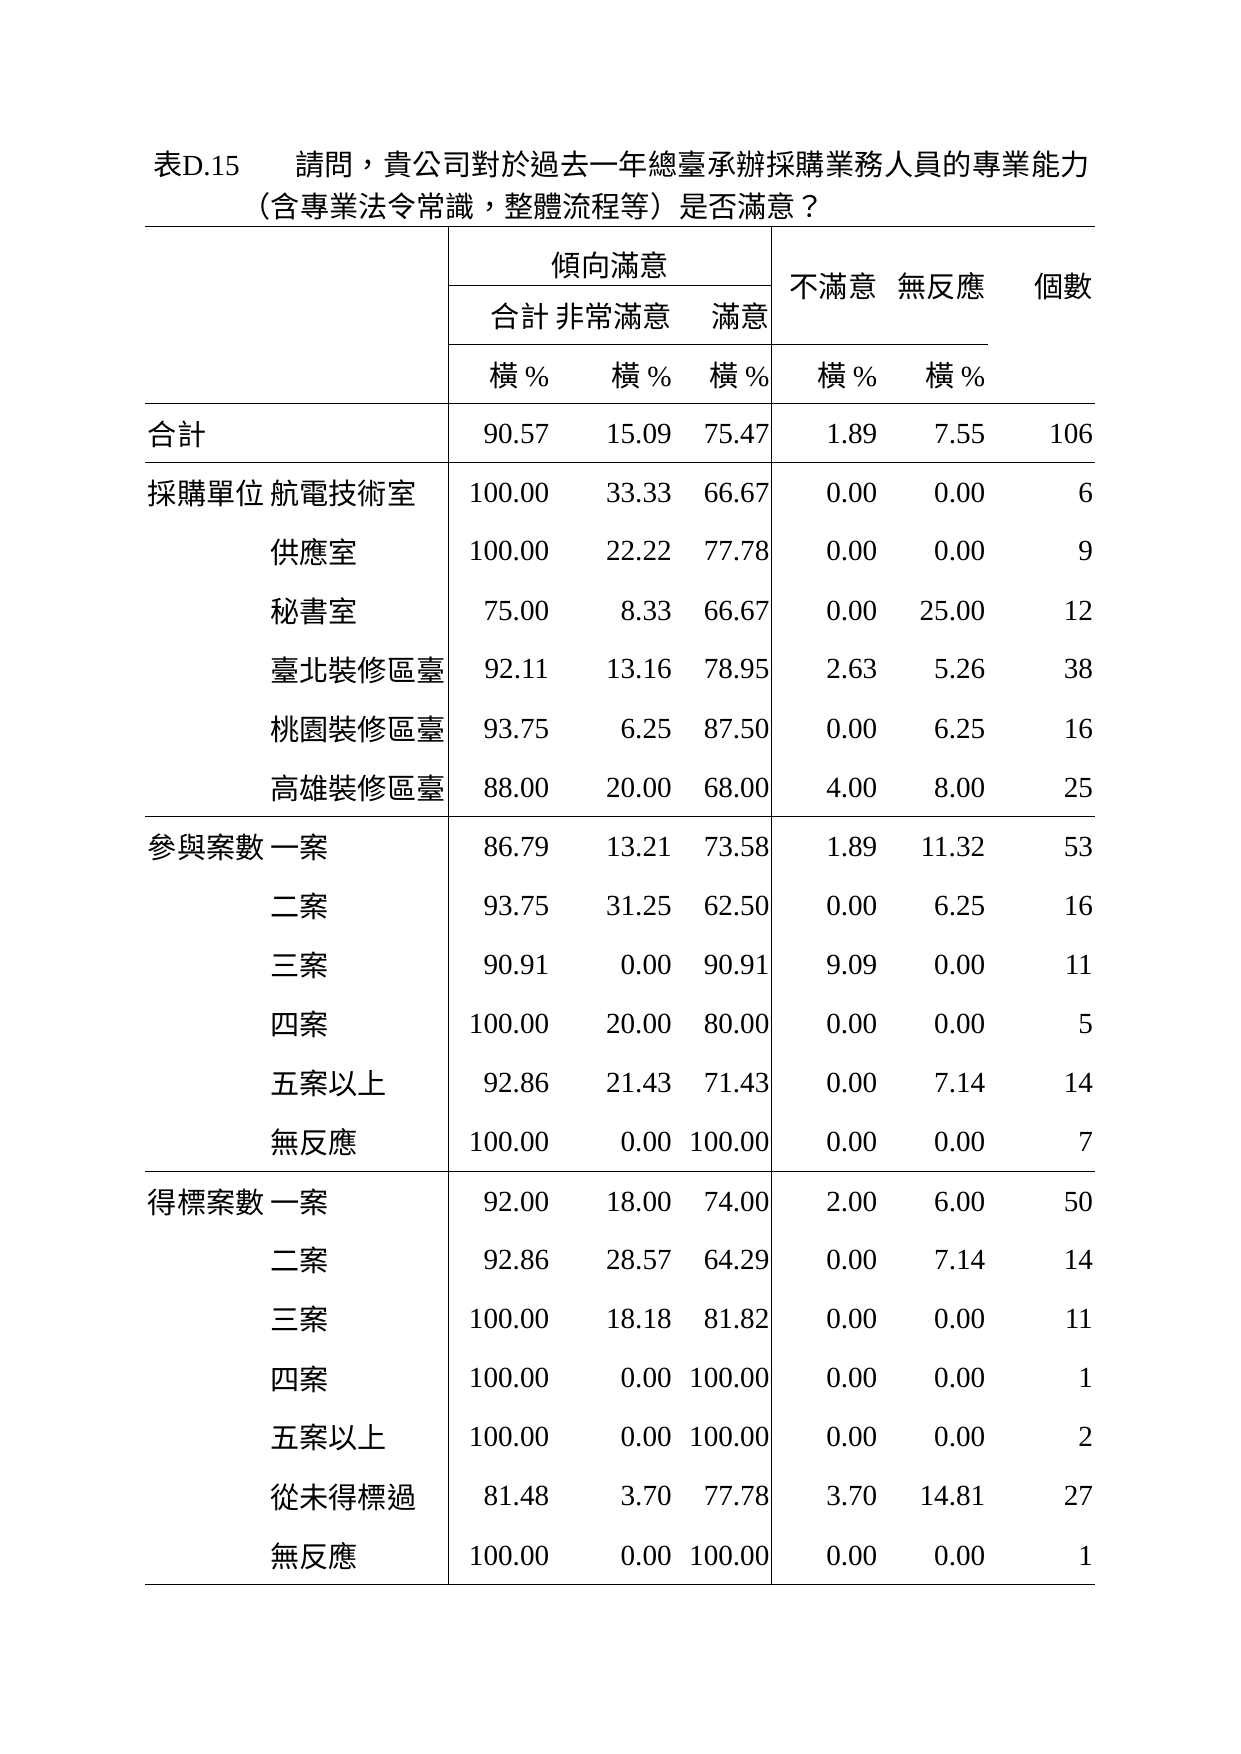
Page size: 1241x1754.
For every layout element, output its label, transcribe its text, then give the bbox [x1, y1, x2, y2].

table_cell 92.11 [449, 639, 552, 698]
table_cell 高雄裝修區臺 [267, 757, 448, 816]
table_cell 18.18 [552, 1289, 674, 1348]
table_cell 參與案數 [145, 817, 267, 875]
table_cell 78.95 [674, 639, 771, 698]
table_cell 9 [988, 521, 1095, 580]
table_cell [145, 580, 267, 639]
table_cell 0.00 [552, 1525, 674, 1584]
table_cell 66.67 [674, 463, 771, 521]
table_cell 14 [988, 1053, 1095, 1111]
table_cell 1.89 [772, 817, 880, 875]
table_cell 供應室 [267, 521, 448, 580]
table_cell 2.63 [772, 639, 880, 698]
table_cell 14 [988, 1230, 1095, 1289]
table_cell 93.75 [449, 698, 552, 757]
table_cell 100.00 [674, 1407, 771, 1466]
table_cell 80.00 [674, 993, 771, 1052]
table_cell 100.00 [449, 1348, 552, 1407]
table_cell 五案以上 [267, 1053, 448, 1111]
table_cell 6.25 [880, 698, 988, 757]
table_cell 0.00 [772, 875, 880, 934]
table_cell 一案 [267, 817, 448, 875]
table_cell 8.33 [552, 580, 674, 639]
table_cell 5.26 [880, 639, 988, 698]
table_cell 100.00 [449, 1111, 552, 1171]
table_cell 74.00 [674, 1172, 771, 1229]
table_header 不滿意 [772, 227, 880, 344]
table_cell 88.00 [449, 757, 552, 816]
table_cell [145, 1348, 267, 1407]
table_cell 18.00 [552, 1172, 674, 1229]
table_cell 0.00 [772, 1230, 880, 1289]
table_cell 14.81 [880, 1466, 988, 1525]
table_cell 0.00 [772, 1525, 880, 1584]
table_cell 0.00 [552, 934, 674, 993]
table_cell 1 [988, 1525, 1095, 1584]
table_cell [145, 521, 267, 580]
table_cell 得標案數 [145, 1172, 267, 1229]
table_cell 31.25 [552, 875, 674, 934]
table_cell 橫 % [552, 345, 674, 403]
table_cell 6.25 [880, 875, 988, 934]
table_cell 6.25 [552, 698, 674, 757]
table_cell 0.00 [772, 1053, 880, 1111]
table_cell [145, 934, 267, 993]
table_header [145, 227, 448, 403]
table_cell 100.00 [449, 463, 552, 521]
table_cell 75.47 [674, 404, 771, 462]
table_cell 無反應 [267, 1111, 448, 1171]
table_cell 100.00 [674, 1525, 771, 1584]
table_cell 0.00 [880, 1407, 988, 1466]
table_cell [145, 698, 267, 757]
table_cell 0.00 [772, 463, 880, 521]
table_cell 77.78 [674, 1466, 771, 1525]
table_cell 0.00 [880, 1111, 988, 1171]
table_cell 8.00 [880, 757, 988, 816]
table_cell 20.00 [552, 993, 674, 1052]
table_cell 93.75 [449, 875, 552, 934]
table_cell 2 [988, 1407, 1095, 1466]
table_cell 三案 [267, 1289, 448, 1348]
table_cell 100.00 [449, 1289, 552, 1348]
table_cell 0.00 [772, 1111, 880, 1171]
table_cell 二案 [267, 875, 448, 934]
table_cell 86.79 [449, 817, 552, 875]
table_cell 38 [988, 639, 1095, 698]
table_cell 0.00 [772, 698, 880, 757]
table_cell 三案 [267, 934, 448, 993]
table_cell 7 [988, 1111, 1095, 1171]
table_cell 106 [988, 404, 1095, 462]
table_cell 20.00 [552, 757, 674, 816]
table_cell 100.00 [449, 521, 552, 580]
table_cell 62.50 [674, 875, 771, 934]
table_cell 81.82 [674, 1289, 771, 1348]
table_cell [988, 344, 1095, 403]
table_cell 75.00 [449, 580, 552, 639]
table_cell [145, 1289, 267, 1348]
table_cell 11.32 [880, 817, 988, 875]
table_cell 15.09 [552, 404, 674, 462]
table_header 傾向滿意 [449, 227, 771, 284]
table_cell 從未得標過 [267, 1466, 448, 1525]
table_cell 11 [988, 934, 1095, 993]
table_cell 無反應 [267, 1525, 448, 1584]
table_cell [145, 875, 267, 934]
table_cell 非常滿意 [552, 286, 674, 344]
table_cell 0.00 [880, 1348, 988, 1407]
table_cell 5 [988, 993, 1095, 1052]
table_cell 0.00 [552, 1348, 674, 1407]
table_cell 0.00 [772, 580, 880, 639]
table_cell 6 [988, 463, 1095, 521]
table_cell 12 [988, 580, 1095, 639]
table_cell 0.00 [772, 1289, 880, 1348]
list 請問，貴公司對於過去一年總臺承辦採購業務人員的專業能力（含專業法令常識，整體流程等）是否滿意？ [153, 142, 1092, 226]
table_cell 87.50 [674, 698, 771, 757]
table_cell 68.00 [674, 757, 771, 816]
table_cell 100.00 [449, 993, 552, 1052]
table_cell 21.43 [552, 1053, 674, 1111]
table_cell 滿意 [674, 286, 771, 344]
table_cell 71.43 [674, 1053, 771, 1111]
table_cell 77.78 [674, 521, 771, 580]
table_cell 橫 % [674, 345, 771, 403]
table_cell 92.86 [449, 1053, 552, 1111]
table_cell [145, 639, 267, 698]
table_cell 0.00 [772, 1348, 880, 1407]
table_header 無反應 [880, 227, 988, 344]
table_cell 7.14 [880, 1053, 988, 1111]
table_cell 合計 [145, 404, 267, 462]
table_cell 22.22 [552, 521, 674, 580]
table_cell 秘書室 [267, 580, 448, 639]
table_cell 25.00 [880, 580, 988, 639]
table_cell 一案 [267, 1172, 448, 1229]
table_cell 四案 [267, 1348, 448, 1407]
table_cell 64.29 [674, 1230, 771, 1289]
table_cell [267, 404, 448, 462]
table_cell 4.00 [772, 757, 880, 816]
table_cell 航電技術室 [267, 463, 448, 521]
table_cell 81.48 [449, 1466, 552, 1525]
table_cell 92.00 [449, 1172, 552, 1229]
table_cell [145, 993, 267, 1052]
table_cell 二案 [267, 1230, 448, 1289]
table_cell 90.91 [674, 934, 771, 993]
table_cell 3.70 [552, 1466, 674, 1525]
table_cell 0.00 [880, 993, 988, 1052]
table_cell [145, 1525, 267, 1584]
table_cell 100.00 [674, 1348, 771, 1407]
table_cell 9.09 [772, 934, 880, 993]
table_cell 90.57 [449, 404, 552, 462]
table_cell 7.55 [880, 404, 988, 462]
table_cell 0.00 [552, 1407, 674, 1466]
table_cell 1 [988, 1348, 1095, 1407]
table_cell 100.00 [449, 1525, 552, 1584]
table_cell 0.00 [880, 463, 988, 521]
table_cell 0.00 [880, 934, 988, 993]
table_cell [145, 1053, 267, 1111]
table_cell 0.00 [880, 1525, 988, 1584]
table_cell 橫 % [880, 345, 988, 403]
table_cell 橫 % [772, 345, 880, 403]
table_cell 合計 [449, 286, 552, 344]
table_cell 0.00 [880, 1289, 988, 1348]
table_cell 1.89 [772, 404, 880, 462]
table_cell 五案以上 [267, 1407, 448, 1466]
table_cell 33.33 [552, 463, 674, 521]
table_cell 66.67 [674, 580, 771, 639]
table_cell 73.58 [674, 817, 771, 875]
table_cell 11 [988, 1289, 1095, 1348]
table_cell 橫 % [449, 345, 552, 403]
table_cell 28.57 [552, 1230, 674, 1289]
table_cell [145, 757, 267, 816]
table_cell 採購單位 [145, 463, 267, 521]
table_header 個數 [988, 227, 1095, 344]
table_cell 27 [988, 1466, 1095, 1525]
table_cell 臺北裝修區臺 [267, 639, 448, 698]
table_cell [145, 1111, 267, 1171]
table_cell 3.70 [772, 1466, 880, 1525]
table_cell [145, 1230, 267, 1289]
table_cell 0.00 [880, 521, 988, 580]
table_cell 0.00 [772, 1407, 880, 1466]
table_cell 90.91 [449, 934, 552, 993]
table_cell 四案 [267, 993, 448, 1052]
table_cell [145, 1407, 267, 1466]
table_cell 100.00 [449, 1407, 552, 1466]
table_cell 0.00 [772, 521, 880, 580]
table_cell 53 [988, 817, 1095, 875]
table_cell 16 [988, 698, 1095, 757]
table_cell 0.00 [552, 1111, 674, 1171]
table_cell 0.00 [772, 993, 880, 1052]
table_cell 6.00 [880, 1172, 988, 1229]
table_cell 16 [988, 875, 1095, 934]
table_cell [145, 1466, 267, 1525]
table_cell 25 [988, 757, 1095, 816]
table_cell 92.86 [449, 1230, 552, 1289]
table_cell 13.21 [552, 817, 674, 875]
table_cell 100.00 [674, 1111, 771, 1171]
table_cell 7.14 [880, 1230, 988, 1289]
table_cell 2.00 [772, 1172, 880, 1229]
table_cell 13.16 [552, 639, 674, 698]
table_cell 桃園裝修區臺 [267, 698, 448, 757]
table_cell 50 [988, 1172, 1095, 1229]
